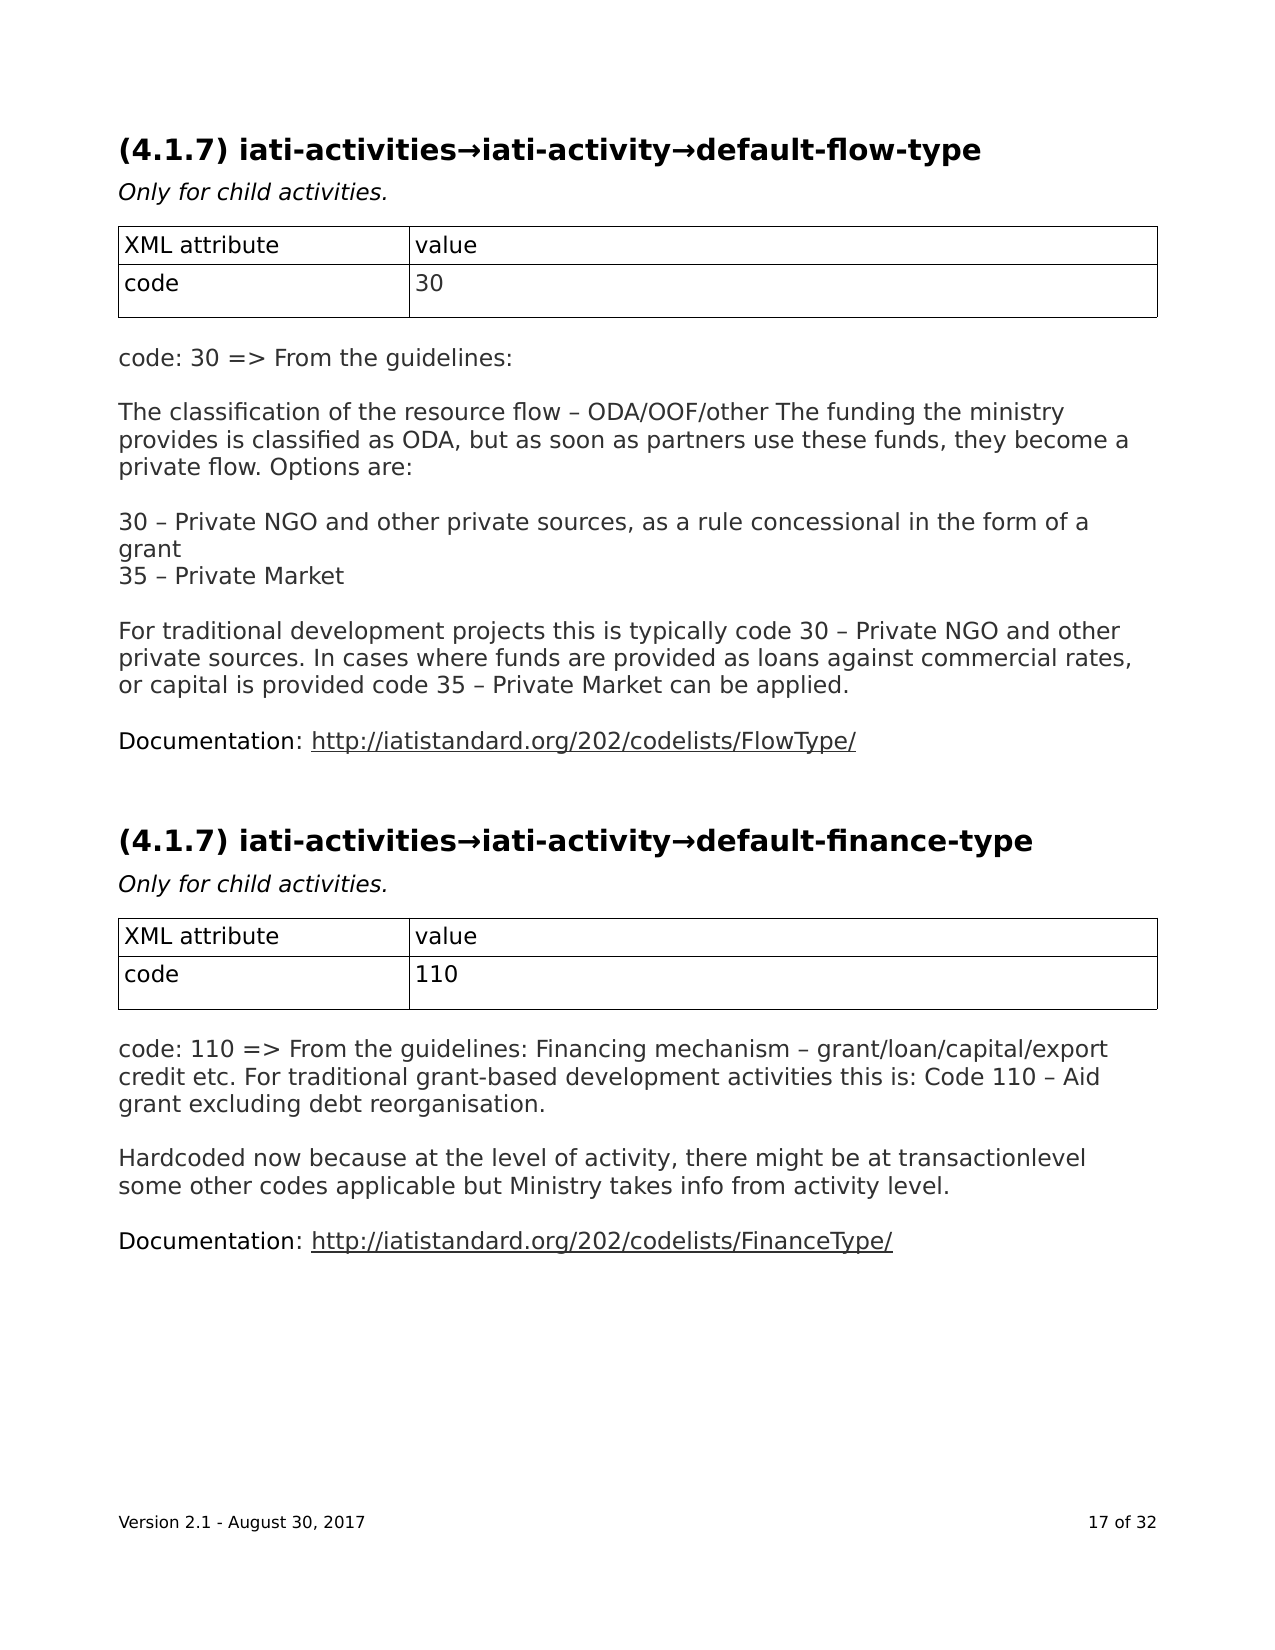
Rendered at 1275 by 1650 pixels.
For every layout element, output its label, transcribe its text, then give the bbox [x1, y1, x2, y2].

text Only for child activities. [118, 179, 1157, 206]
text Only for child activities. [118, 871, 1157, 897]
table_header value [410, 227, 1157, 264]
table_header XML attribute [119, 919, 409, 956]
subtitle (4.1.7) iati-activities→iati-activity→default-flow-type [118, 133, 1157, 167]
text code: 110 => From the guidelines: Financing mechanism – grant/loan/capital/export credit etc. For traditional grant-based development activities this is: Code 110 – Aid grant excluding debt reorganisation. Hardcoded now because at the level of activity, there might be at transactionlevel some other codes applicable but Ministry takes info from activity level. Documentation: http://iatistandard.org/202/codelists/FinanceType/ [118, 1036, 1157, 1255]
text code: 30 => From the guidelines: The classification of the resource flow – ODA/OOF/other The funding the ministry provides is classified as ODA, but as soon as partners use these funds, they become a private flow. Options are: 30 – Private NGO and other private sources, as a rule concessional in the form of a grant 35 – Private Market For traditional development projects this is typically code 30 – Private NGO and other private sources. In cases where funds are provided as loans against commercial rates, or capital is provided code 35 – Private Market can be applied. Documentation: http://iatistandard.org/202/codelists/FlowType/ [118, 344, 1157, 755]
table_cell code [119, 957, 409, 1008]
subtitle (4.1.7) iati-activities→iati-activity→default-finance-type [118, 824, 1157, 858]
table_header XML attribute [119, 227, 409, 264]
table_cell 30 [410, 265, 1157, 317]
table_header value [410, 919, 1157, 956]
table_cell 110 [410, 957, 1157, 1008]
table_cell code [119, 265, 409, 317]
